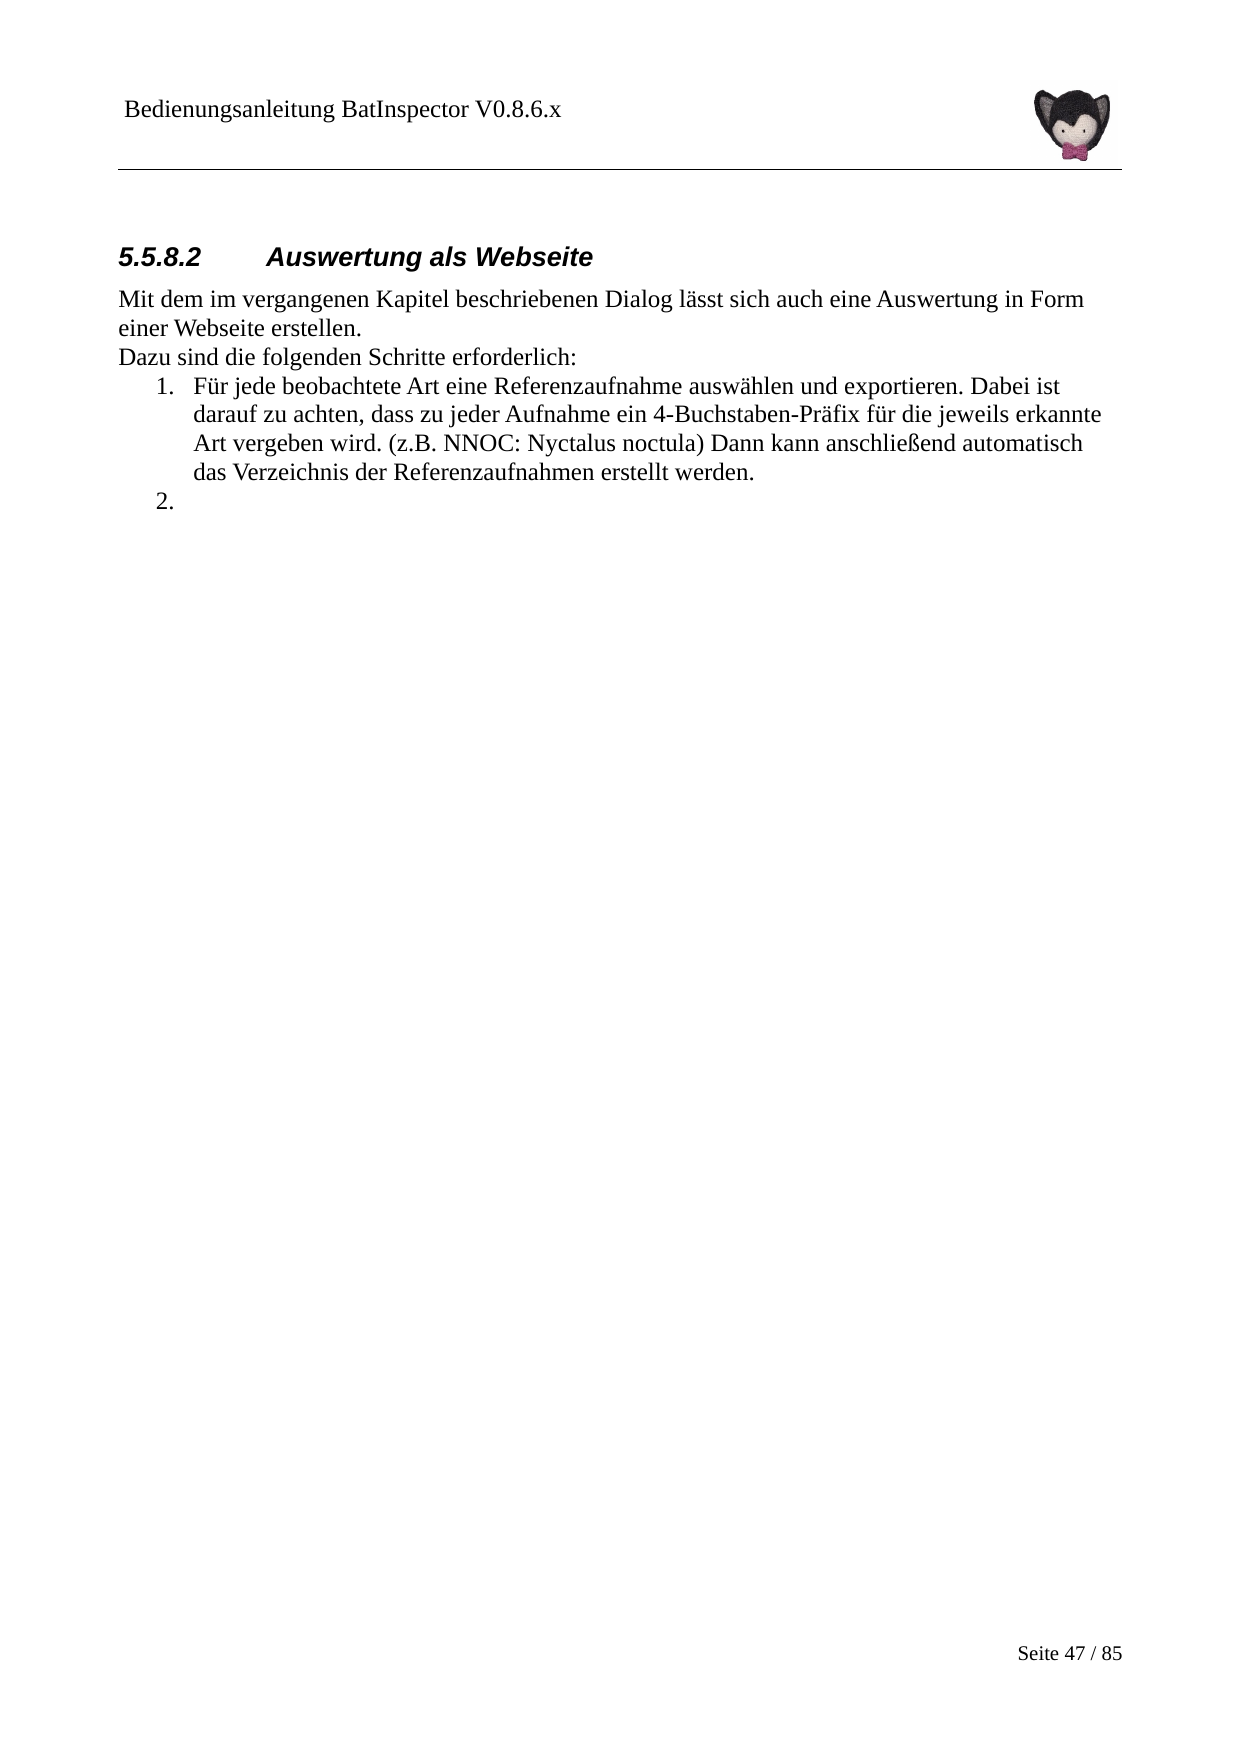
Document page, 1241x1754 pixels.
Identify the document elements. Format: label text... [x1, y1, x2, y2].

text Mit dem im vergangenen Kapitel beschriebenen Dialog lässt sich auch eine Auswertung in Form einer Webseite erstellen. [118, 284, 1122, 342]
picture [1030, 80, 1119, 169]
text Dazu sind die folgenden Schritte erforderlich: [118, 342, 1122, 371]
list Für jede beobachtete Art eine Referenzaufnahme auswählen und exportieren. Dabei ist darauf zu achten, dass zu jeder Aufnahme ein 4-Buchstaben-Präfix für die jeweils erkannte Art vergeben wird. (z.B. NNOC: Nyctalus noctula) Dann kann anschließend automatisch das Verzeichnis der Referenzaufnahmen erstellt werden. [156, 371, 1122, 486]
subtitle Auswertung als Webseite [118, 241, 1122, 272]
